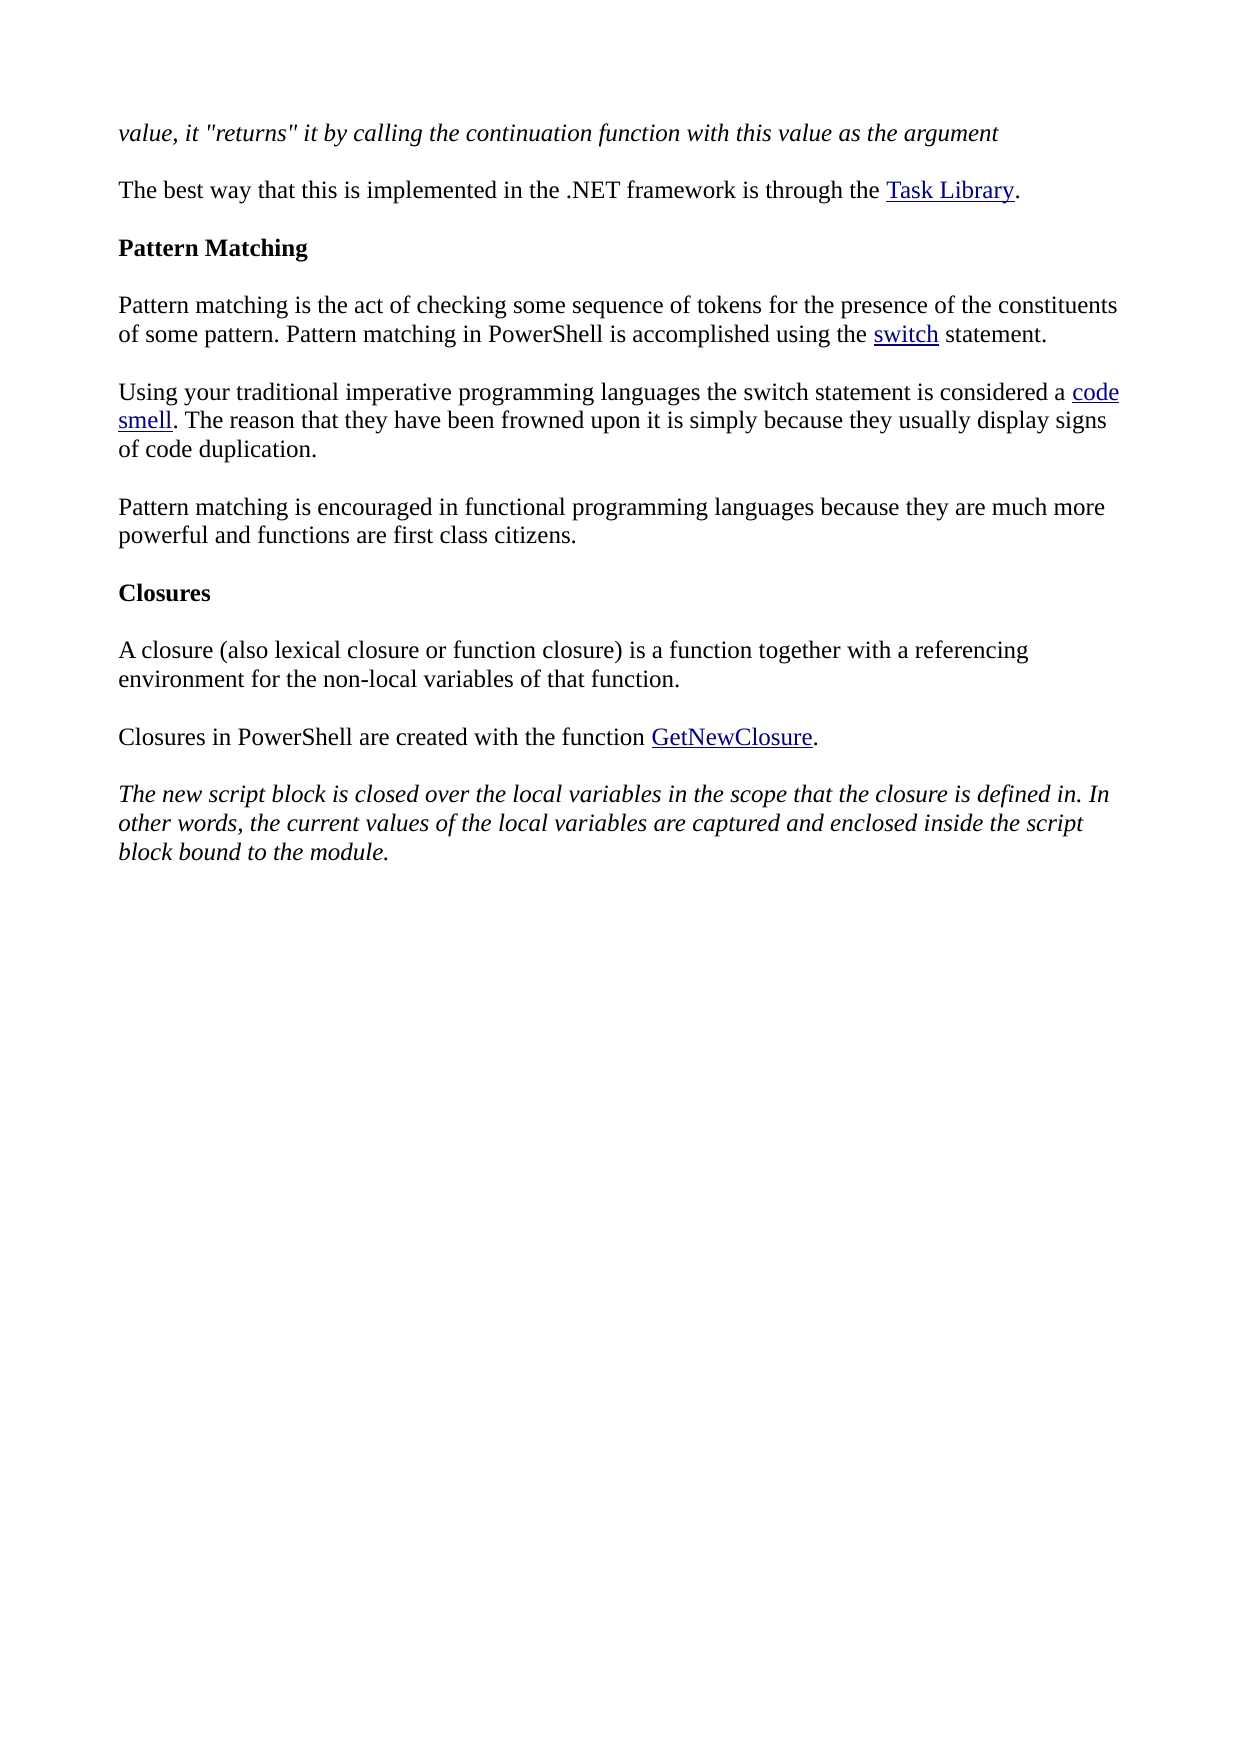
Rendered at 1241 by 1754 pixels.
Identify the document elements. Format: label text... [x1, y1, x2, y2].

text value, it "returns" it by calling the continuation function with this value as the argument [118, 118, 1122, 147]
text Using your traditional imperative programming languages the switch statement is considered a code smell. The reason that they have been frowned upon it is simply because they usually display signs of code duplication. [118, 377, 1122, 463]
text Pattern Matching [118, 233, 1122, 262]
text Closures in PowerShell are created with the function GetNewClosure. [118, 722, 1122, 751]
text Pattern matching is encouraged in functional programming languages because they are much more powerful and functions are first class citizens. [118, 492, 1122, 549]
text Pattern matching is the act of checking some sequence of tokens for the presence of the constituents of some pattern. Pattern matching in PowerShell is accomplished using the switch statement. [118, 291, 1122, 348]
text The best way that this is implemented in the .NET framework is through the Task Library. [118, 176, 1122, 204]
text The new script block is closed over the local variables in the scope that the closure is defined in. In other words, the current values of the local variables are captured and enclosed inside the script block bound to the module. [118, 779, 1122, 866]
text Closures [118, 578, 1122, 607]
text A closure (also lexical closure or function closure) is a function together with a referencing environment for the non-local variables of that function. [118, 636, 1122, 693]
